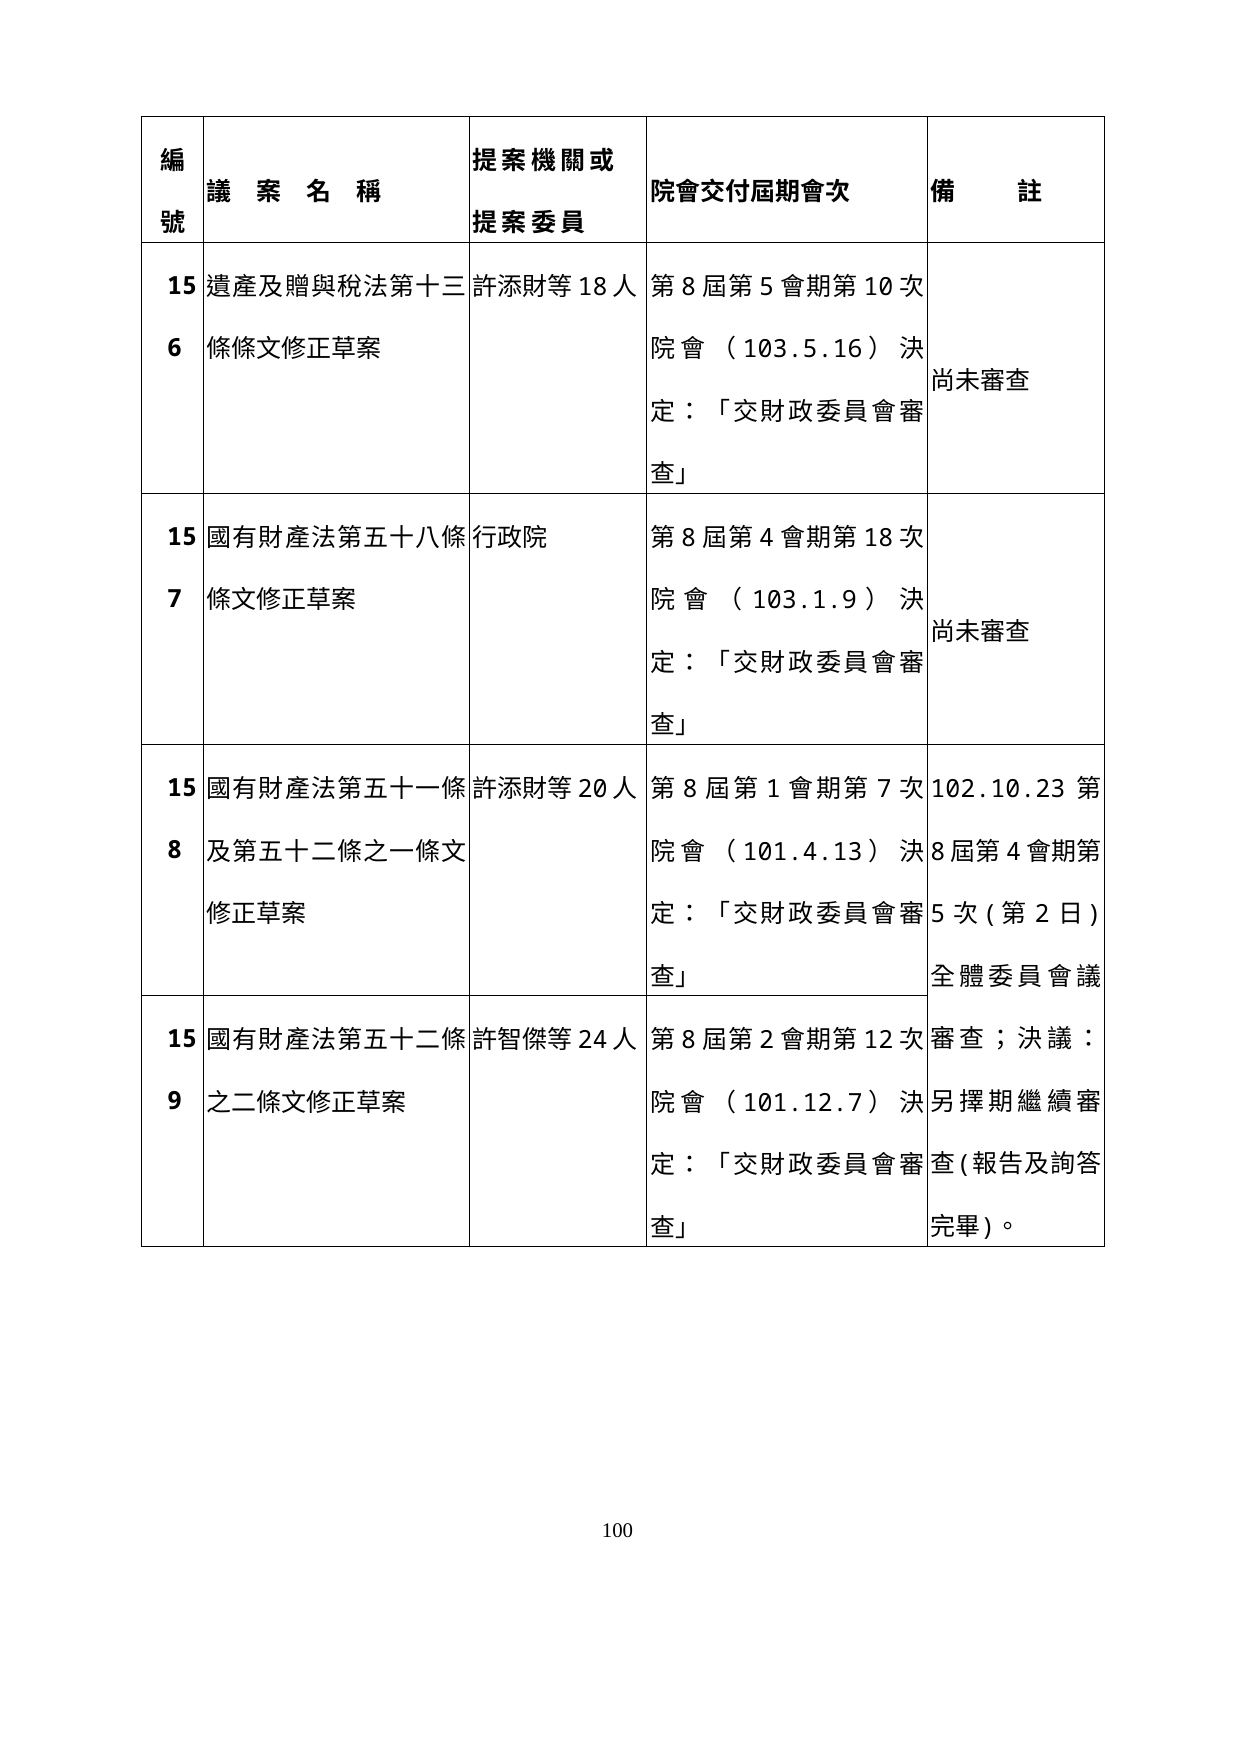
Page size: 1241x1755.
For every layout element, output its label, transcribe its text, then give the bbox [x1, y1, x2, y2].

table_cell 國有財產法第五十一條及第五十二條之一條文修正草案 [204, 745, 469, 995]
table_cell [142, 996, 203, 1246]
table_cell 第8屆第5會期第10次院會（103.5.16）決定：「交財政委員會審查」 [647, 243, 927, 493]
table_cell 遺產及贈與稅法第十三條條文修正草案 [204, 243, 469, 493]
table_header 提案機關或 提案委員 [470, 117, 646, 242]
table_cell [142, 494, 203, 744]
table_cell 尚未審查 [928, 243, 1104, 493]
table_header 備 註 [928, 117, 1104, 242]
table_cell 許智傑等24人 [470, 996, 646, 1246]
table_cell 許添財等20人 [470, 745, 646, 995]
table_cell 第8屆第2會期第12次院會（101.12.7）決定：「交財政委員會審查」 [647, 996, 927, 1246]
table_header 議 案 名 稱 [204, 117, 469, 242]
table_cell 第8屆第1會期第7次院會（101.4.13）決定：「交財政委員會審查」 [647, 745, 927, 995]
table_cell 第8屆第4會期第18次院會（103.1.9）決定：「交財政委員會審查」 [647, 494, 927, 744]
table_cell 許添財等18人 [470, 243, 646, 493]
table_cell 國有財產法第五十二條之二條文修正草案 [204, 996, 469, 1246]
table_cell [142, 243, 203, 493]
table_cell 行政院 [470, 494, 646, 744]
table_cell 尚未審查 [928, 494, 1104, 744]
table_header 院會交付屆期會次 [647, 117, 927, 242]
table_header 編 號 [142, 117, 203, 242]
table_cell 國有財產法第五十八條條文修正草案 [204, 494, 469, 744]
table_cell 102.10.23第8屆第4會期第5次(第2日)全體委員會議審查；決議：另擇期繼續審查(報告及詢答完畢)。 [928, 745, 1104, 1246]
table_cell [142, 745, 203, 995]
